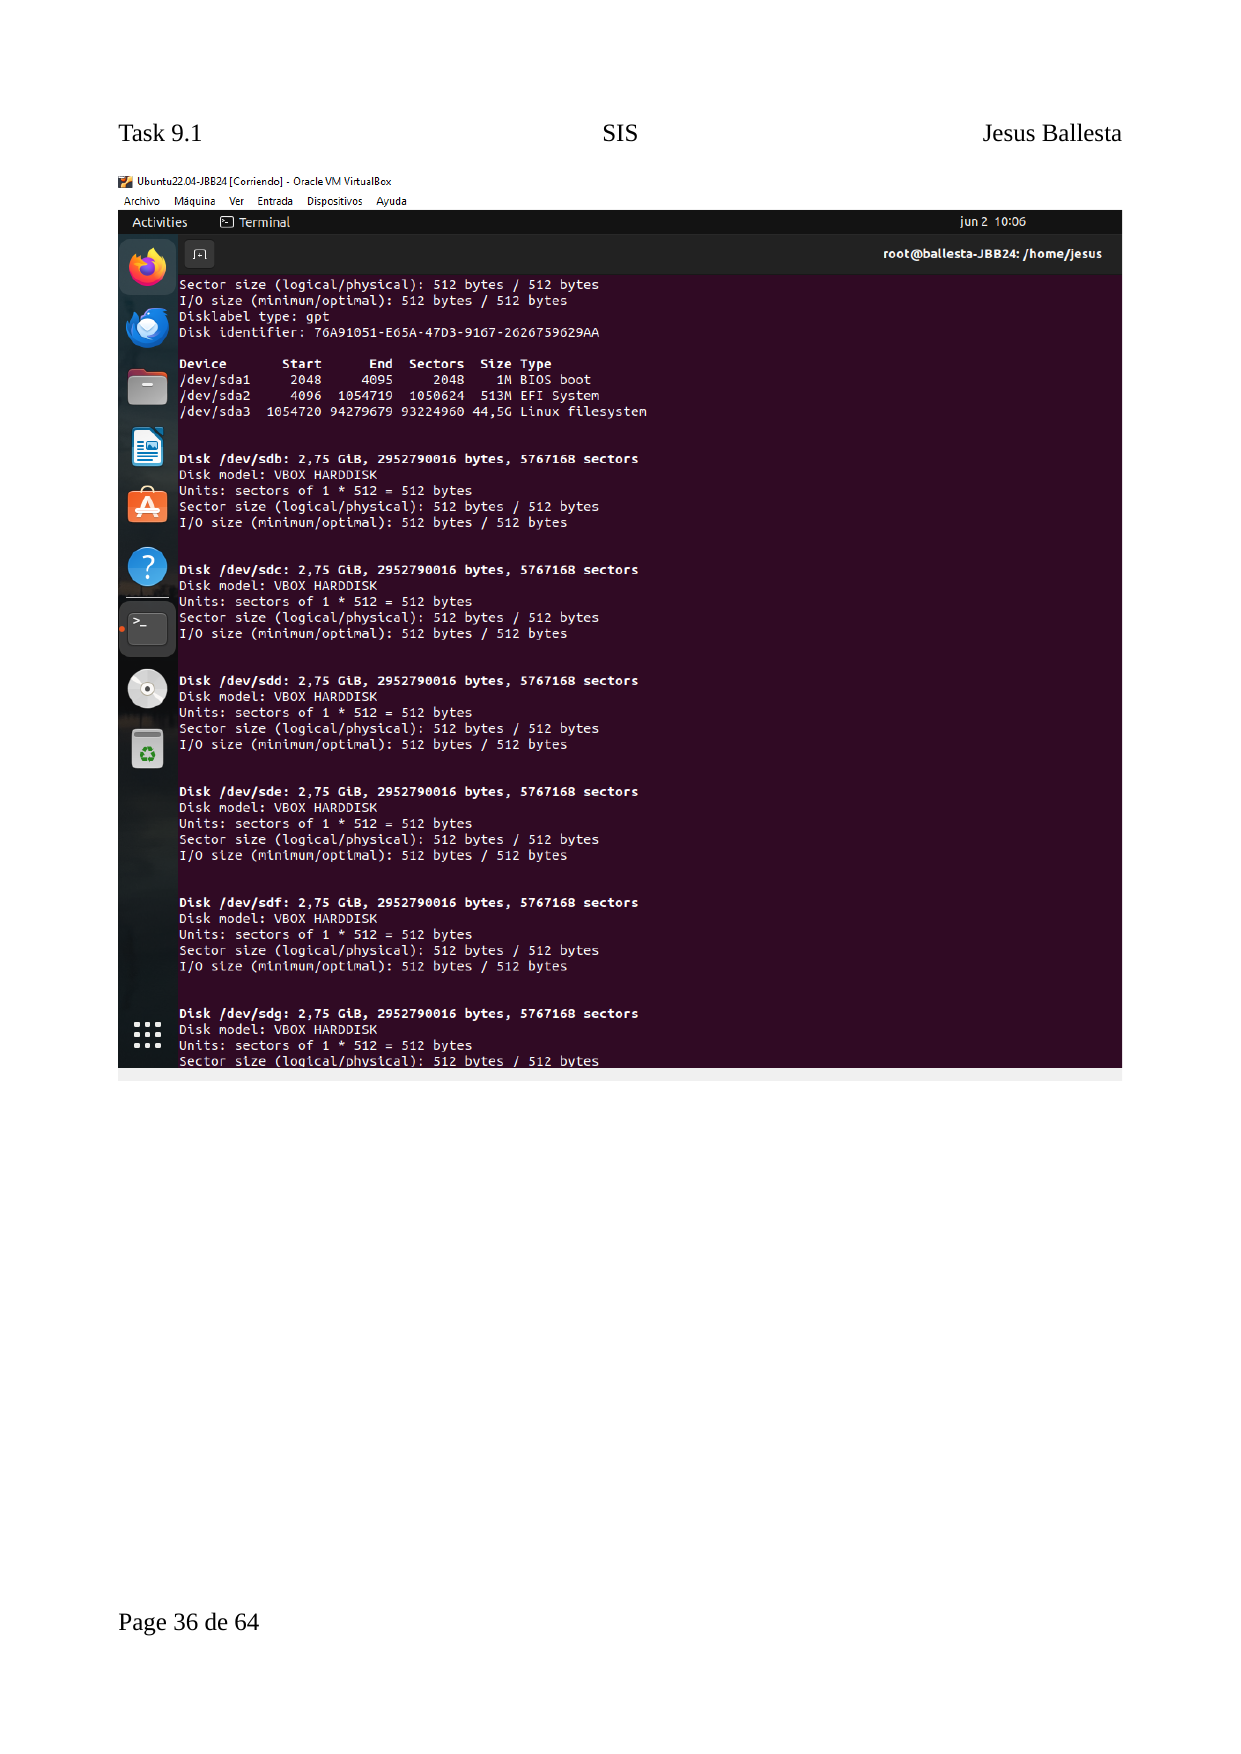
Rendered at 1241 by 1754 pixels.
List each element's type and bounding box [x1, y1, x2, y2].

picture [118, 176, 1123, 1081]
